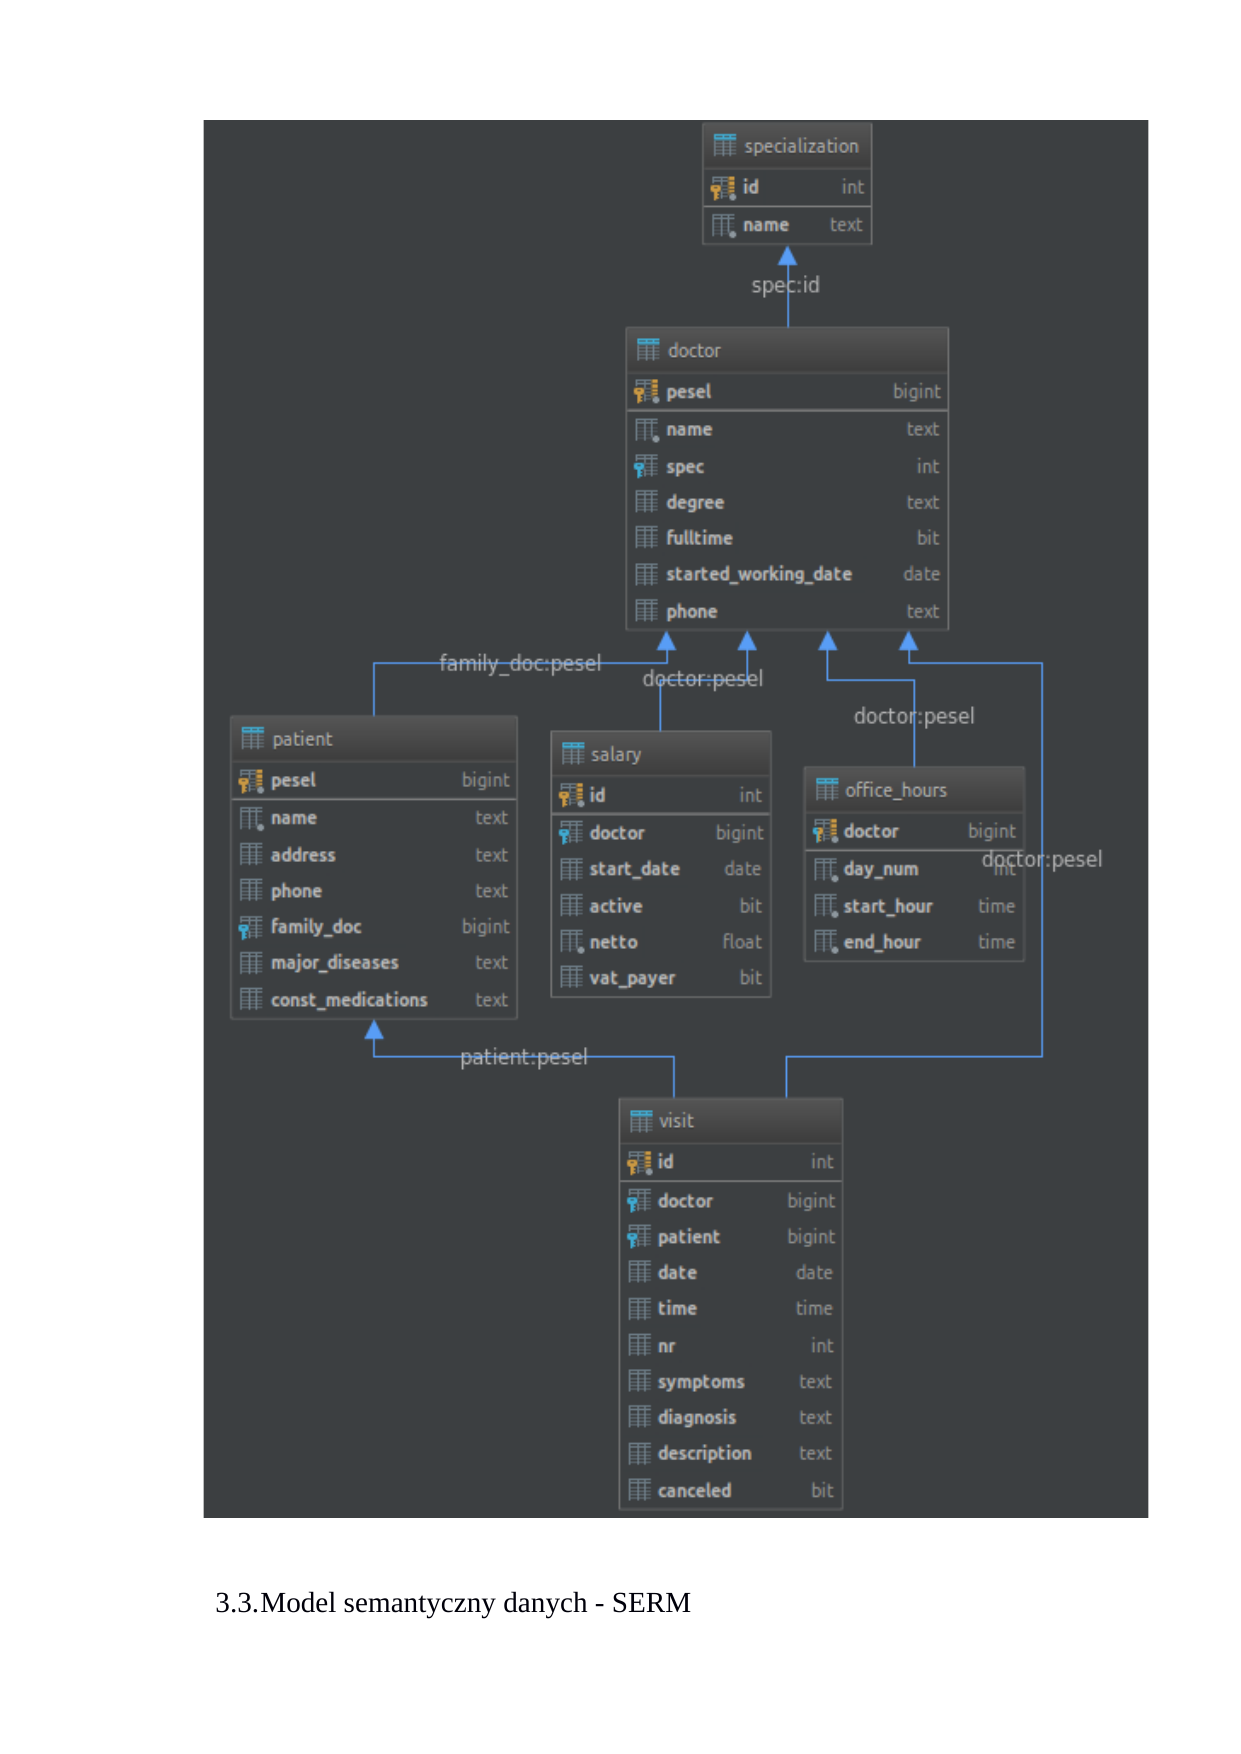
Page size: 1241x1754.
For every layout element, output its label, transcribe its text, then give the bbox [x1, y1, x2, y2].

list Model semantyczny danych - SERM [215, 1585, 1092, 1618]
picture [203, 120, 1149, 1518]
